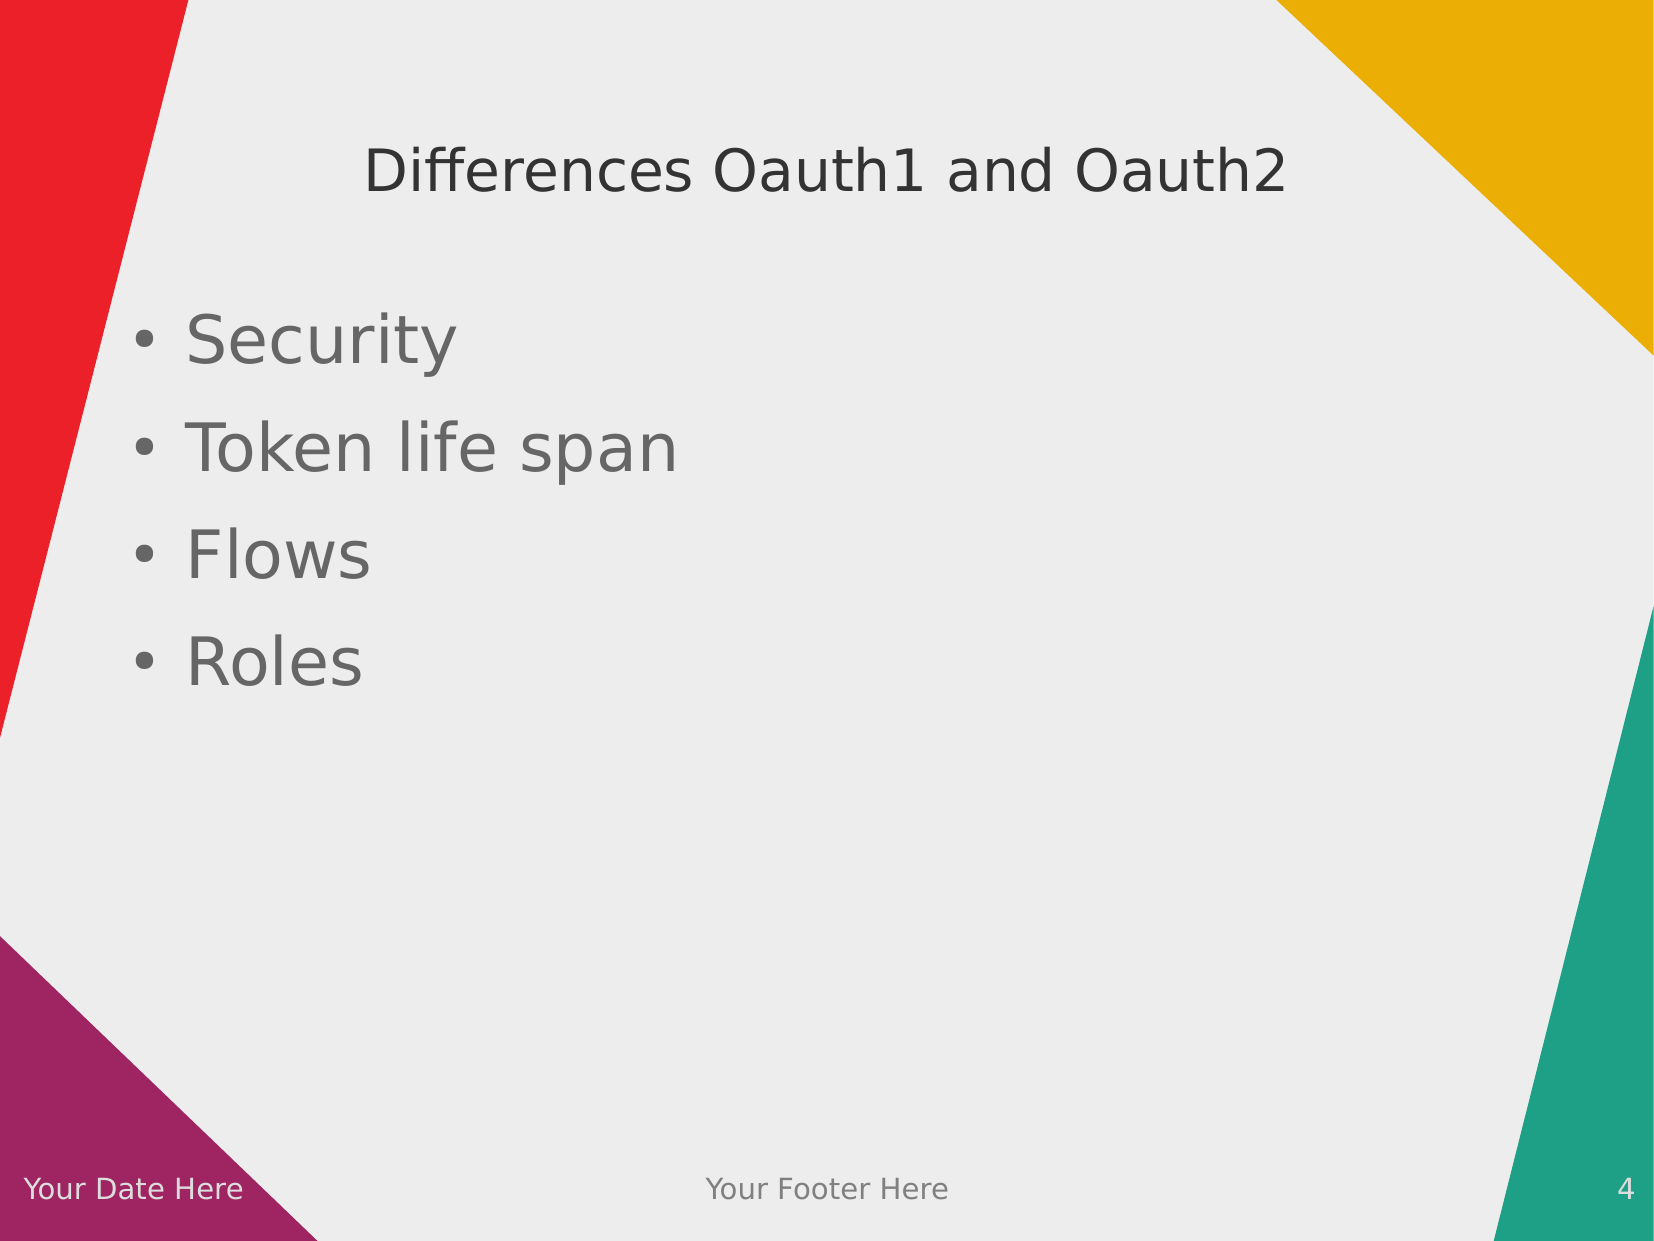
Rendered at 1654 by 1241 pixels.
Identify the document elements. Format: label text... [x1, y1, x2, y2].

title Differences Oauth1 and Oauth2 [114, 73, 1539, 271]
list Security Token life span Flows Roles [114, 302, 1539, 1033]
